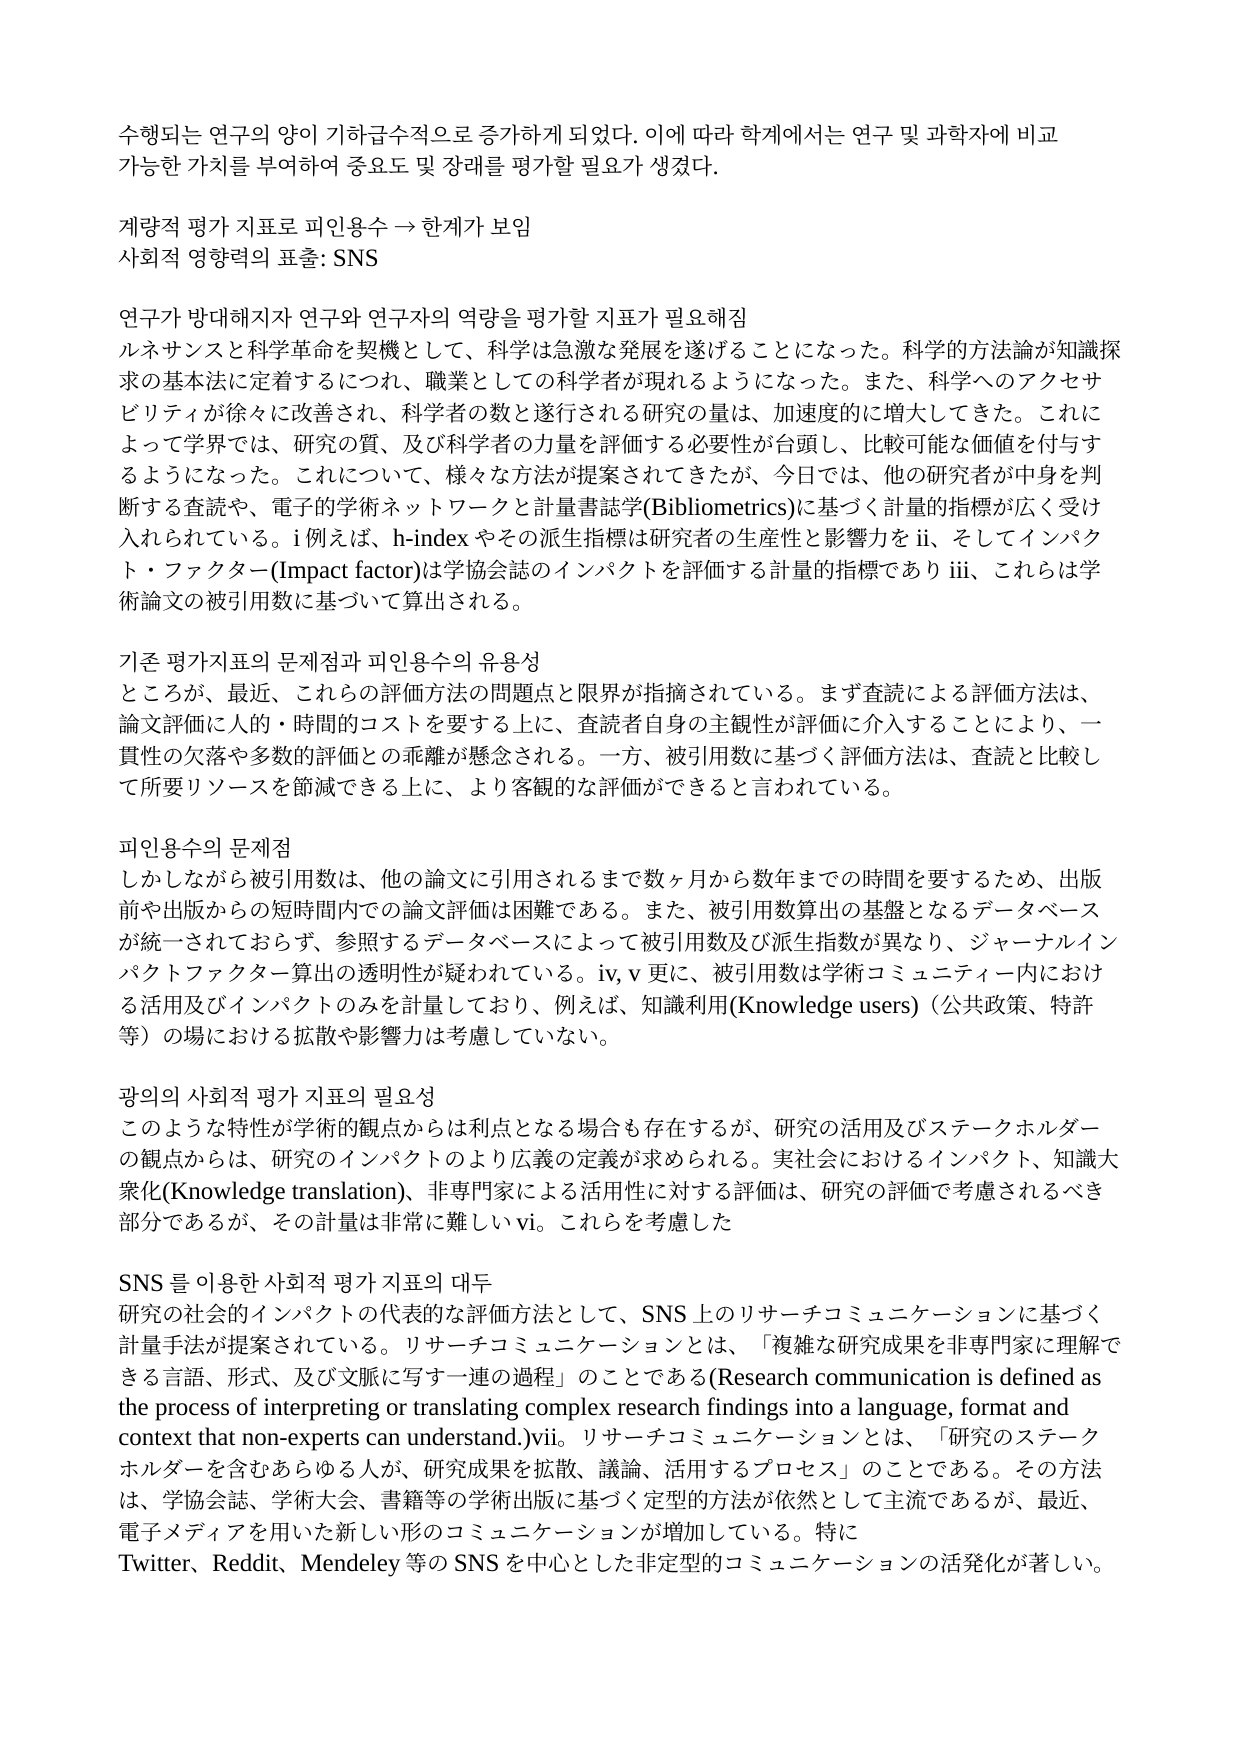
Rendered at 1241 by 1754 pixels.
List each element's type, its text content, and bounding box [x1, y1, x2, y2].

text このような特性が学術的観点からは利点となる場合も存在するが、研究の活用及びステークホルダーの観点からは、研究のインパクトのより広義の定義が求められる。実社会におけるインパクト、知識大衆化(Knowledge translation)、非専門家による活用性に対する評価は、研究の評価で考慮されるべき部分であるが、その計量は非常に難しいvi。これらを考慮した [118, 1111, 1122, 1237]
text 연구가 방대해지자 연구와 연구자의 역량을 평가할 지표가 필요해짐 [118, 301, 1122, 333]
text 계량적 평가 지표로 피인용수 → 한계가 보임 [118, 210, 1122, 241]
text 광의의 사회적 평가 지표의 필요성 [118, 1080, 1122, 1111]
text 수행되는 연구의 양이 기하급수적으로 증가하게 되었다. 이에 따라 학계에서는 연구 및 과학자에 비교 가능한 가치를 부여하여 중요도 및 장래를 평가할 필요가 생겼다. [118, 118, 1122, 181]
text ところが、最近、これらの評価方法の問題点と限界が指摘されている。まず査読による評価方法は、論文評価に人的・時間的コストを要する上に、査読者自身の主観性が評価に介入することにより、一貫性の欠落や多数的評価との乖離が懸念される。一方、被引用数に基づく評価方法は、査読と比較して所要リソースを節減できる上に、より客観的な評価ができると言われている。 [118, 676, 1122, 802]
text SNS를 이용한 사회적 평가 지표의 대두 [118, 1266, 1122, 1297]
text 研究の社会的インパクトの代表的な評価方法として、SNS上のリサーチコミュニケーションに基づく計量手法が提案されている。リサーチコミュニケーションとは、「複雑な研究成果を非専門家に理解できる言語、形式、及び文脈に写す一連の過程」のことである(Research communication is defined as the process of interpreting or translating complex research findings into a language, format and context that non-experts can understand.)vii。リサーチコミュニケーションとは、「研究のステークホルダーを含むあらゆる人が、研究成果を拡散、議論、活用するプロセス」のことである。その方法は、学協会誌、学術大会、書籍等の学術出版に基づく定型的方法が依然として主流であるが、最近、電子メディアを用いた新しい形のコミュニケーションが増加している。特にTwitter、Reddit、Mendeley等のSNSを中心とした非定型的コミュニケーションの活発化が著しい。 [118, 1297, 1122, 1578]
text 피인용수의 문제점 [118, 831, 1122, 862]
text ルネサンスと科学革命を契機として、科学は急激な発展を遂げることになった。科学的方法論が知識探求の基本法に定着するにつれ、職業としての科学者が現れるようになった。また、科学へのアクセサビリティが徐々に改善され、科学者の数と遂行される研究の量は、加速度的に増大してきた。これによって学界では、研究の質、及び科学者の力量を評価する必要性が台頭し、比較可能な価値を付与するようになった。これについて、様々な方法が提案されてきたが、今日では、他の研究者が中身を判断する査読や、電子的学術ネットワークと計量書誌学(Bibliometrics)に基づく計量的指標が広く受け入れられている。i例えば、h-indexやその派生指標は研究者の生産性と影響力をii、そしてインパクト・ファクター(Impact factor)は学協会誌のインパクトを評価する計量的指標でありiii、これらは学術論文の被引用数に基づいて算出される。 [118, 333, 1122, 616]
text 기존 평가지표의 문제점과 피인용수의 유용성 [118, 645, 1122, 676]
text 사회적 영향력의 표출: SNS [118, 241, 1122, 273]
text しかしながら被引用数は、他の論文に引用されるまで数ヶ月から数年までの時間を要するため、出版前や出版からの短時間内での論文評価は困難である。また、被引用数算出の基盤となるデータベースが統一されておらず、参照するデータベースによって被引用数及び派生指数が異なり、ジャーナルインパクトファクター算出の透明性が疑われている。iv, v 更に、被引用数は学術コミュニティー内における活用及びインパクトのみを計量しており、例えば、知識利用(Knowledge users)（公共政策、特許等）の場における拡散や影響力は考慮していない。 [118, 862, 1122, 1051]
